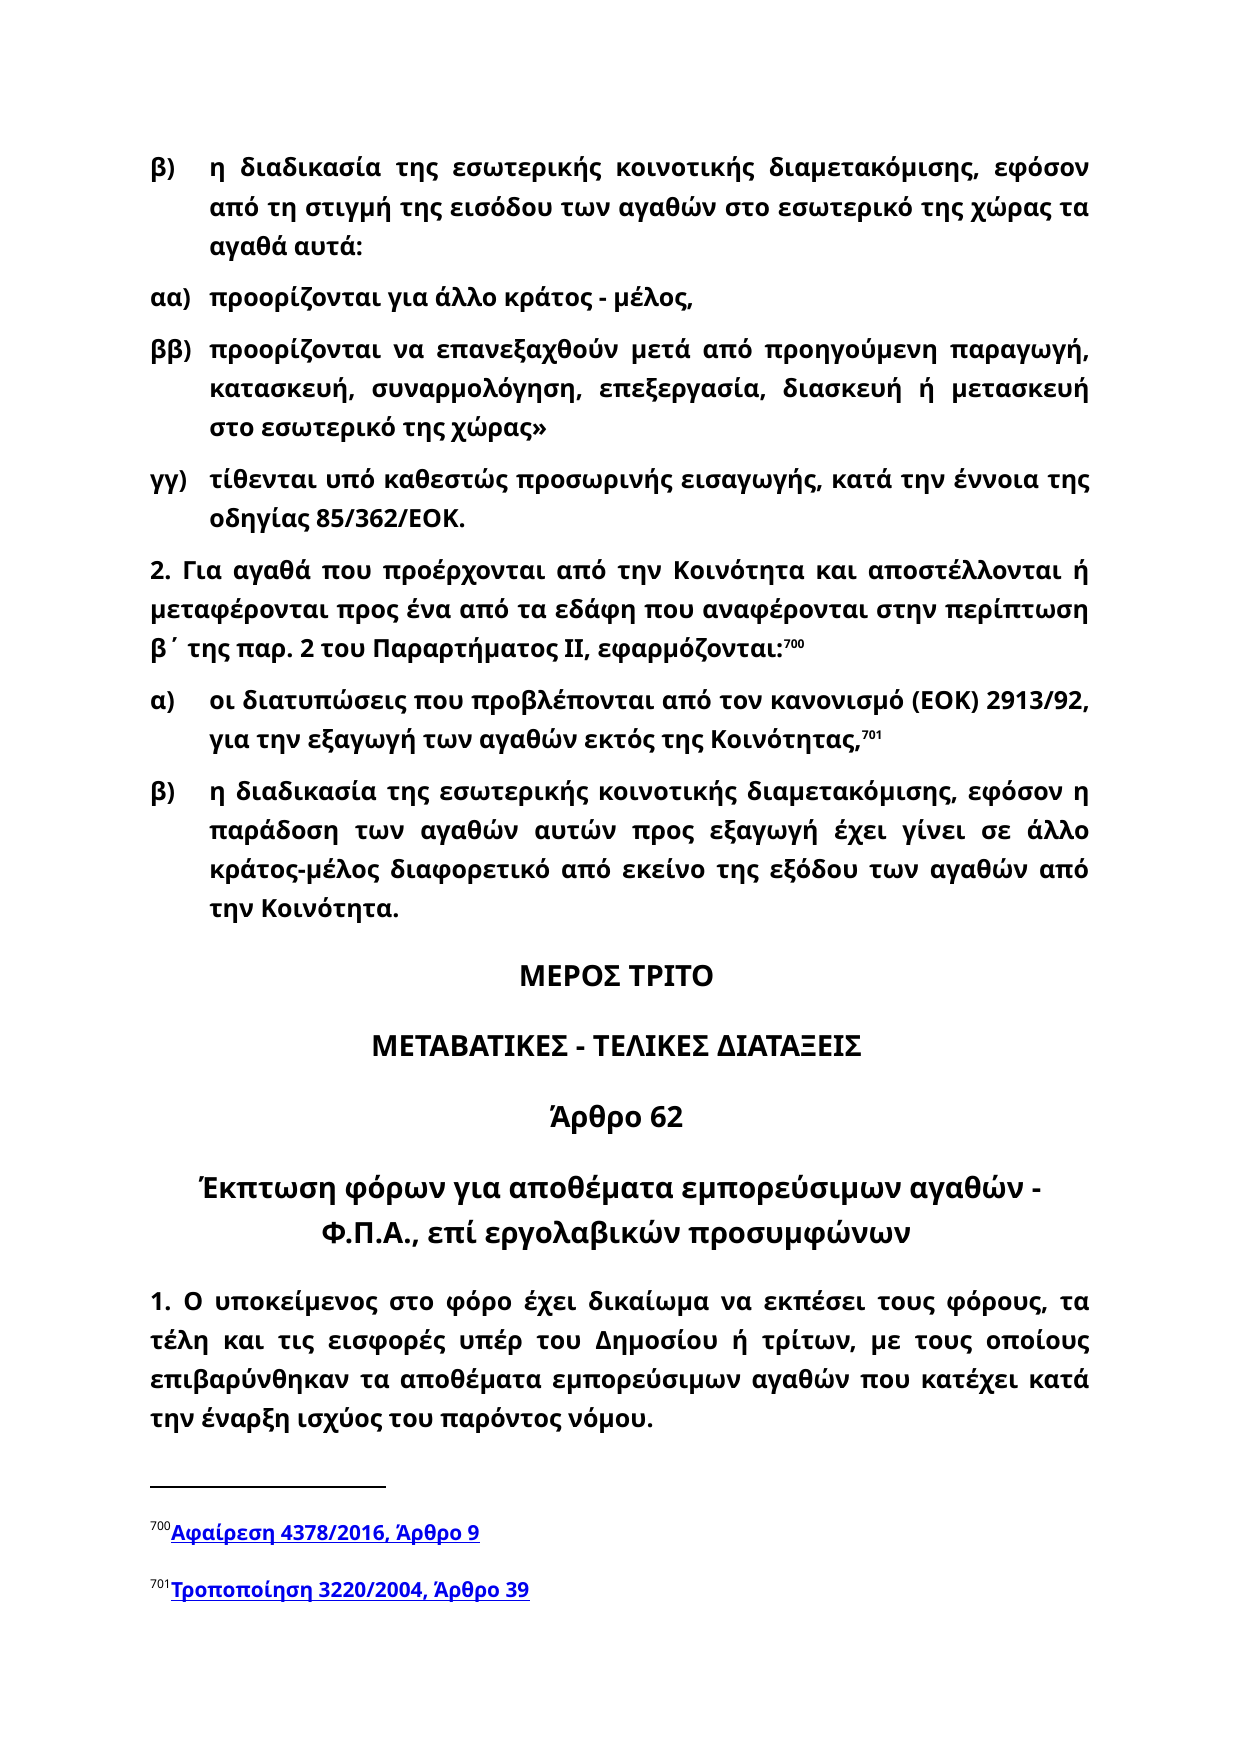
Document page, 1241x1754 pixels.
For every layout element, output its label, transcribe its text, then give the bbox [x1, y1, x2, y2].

list γγ) τίθενται υπό καθεστώς προσωρινής εισαγωγής, κατά την έννοια της οδηγίας 85/362/ΕΟΚ. [150, 462, 1090, 535]
list ββ) προορίζονται να επανεξαχθούν μετά από προηγούμενη παραγωγή, κατασκευή, συναρμολόγηση, επεξεργασία, διασκευή ή μετασκευή στο εσωτερικό της χώρας» [150, 332, 1090, 444]
list αα) προορίζονται για άλλο κράτος - μέλος, [150, 280, 1090, 314]
list β) η διαδικασία της εσωτερικής κοινοτικής διαμετακόμισης, εφόσον από τη στιγμή της εισόδου των αγαθών στο εσωτερικό της χώρας τα αγαθά αυτά: [150, 150, 1090, 262]
text Τροποποίηση 3220/2004, Άρθρο 39 [150, 1576, 1090, 1604]
text 2. Για αγαθά που προέρχονται από την Κοινότητα και αποστέλλονται ή μεταφέρονται προς ένα από τα εδάφη που αναφέρονται στην περίπτωση β΄ της παρ. 2 του Παραρτήματος II, εφαρμόζονται: [150, 552, 1090, 665]
text Αφαίρεση 4378/2016, Άρθρο 9 [150, 1518, 1090, 1546]
subtitle Έκπτωση φόρων για αποθέματα εμπορεύσιμων αγαθών - Φ.Π.Α., επί εργολαβικών προσυμφώνων [150, 1167, 1090, 1252]
subtitle ΜΕΤΑΒΑΤΙΚΕΣ - ΤΕΛΙΚΕΣ ΔΙΑΤΑΞΕΙΣ [150, 1026, 1090, 1065]
subtitle Άρθρο 62 [150, 1096, 1090, 1136]
text 1. Ο υποκείμενος στο φόρο έχει δικαίωμα να εκπέσει τους φόρους, τα τέλη και τις εισφορές υπέρ του Δημοσίου ή τρίτων, με τους οποίους επιβαρύνθηκαν τα αποθέματα εμπορεύσιμων αγαθών που κατέχει κατά την έναρξη ισχύος του παρόντος νόμου. [150, 1283, 1090, 1435]
list β) η διαδικασία της εσωτερικής κοινοτικής διαμετακόμισης, εφόσον η παράδοση των αγαθών αυτών προς εξαγωγή έχει γίνει σε άλλο κράτος-μέλος διαφορετικό από εκείνο της εξόδου των αγαθών από την Κοινότητα. [150, 773, 1090, 925]
subtitle ΜΕΡΟΣ ΤΡΙΤΟ [150, 955, 1090, 995]
list α) οι διατυπώσεις που προβλέπονται από τον κανονισμό (ΕΟΚ) 2913/92, για την εξαγωγή των αγαθών εκτός της Κοινότητας, [150, 682, 1090, 756]
